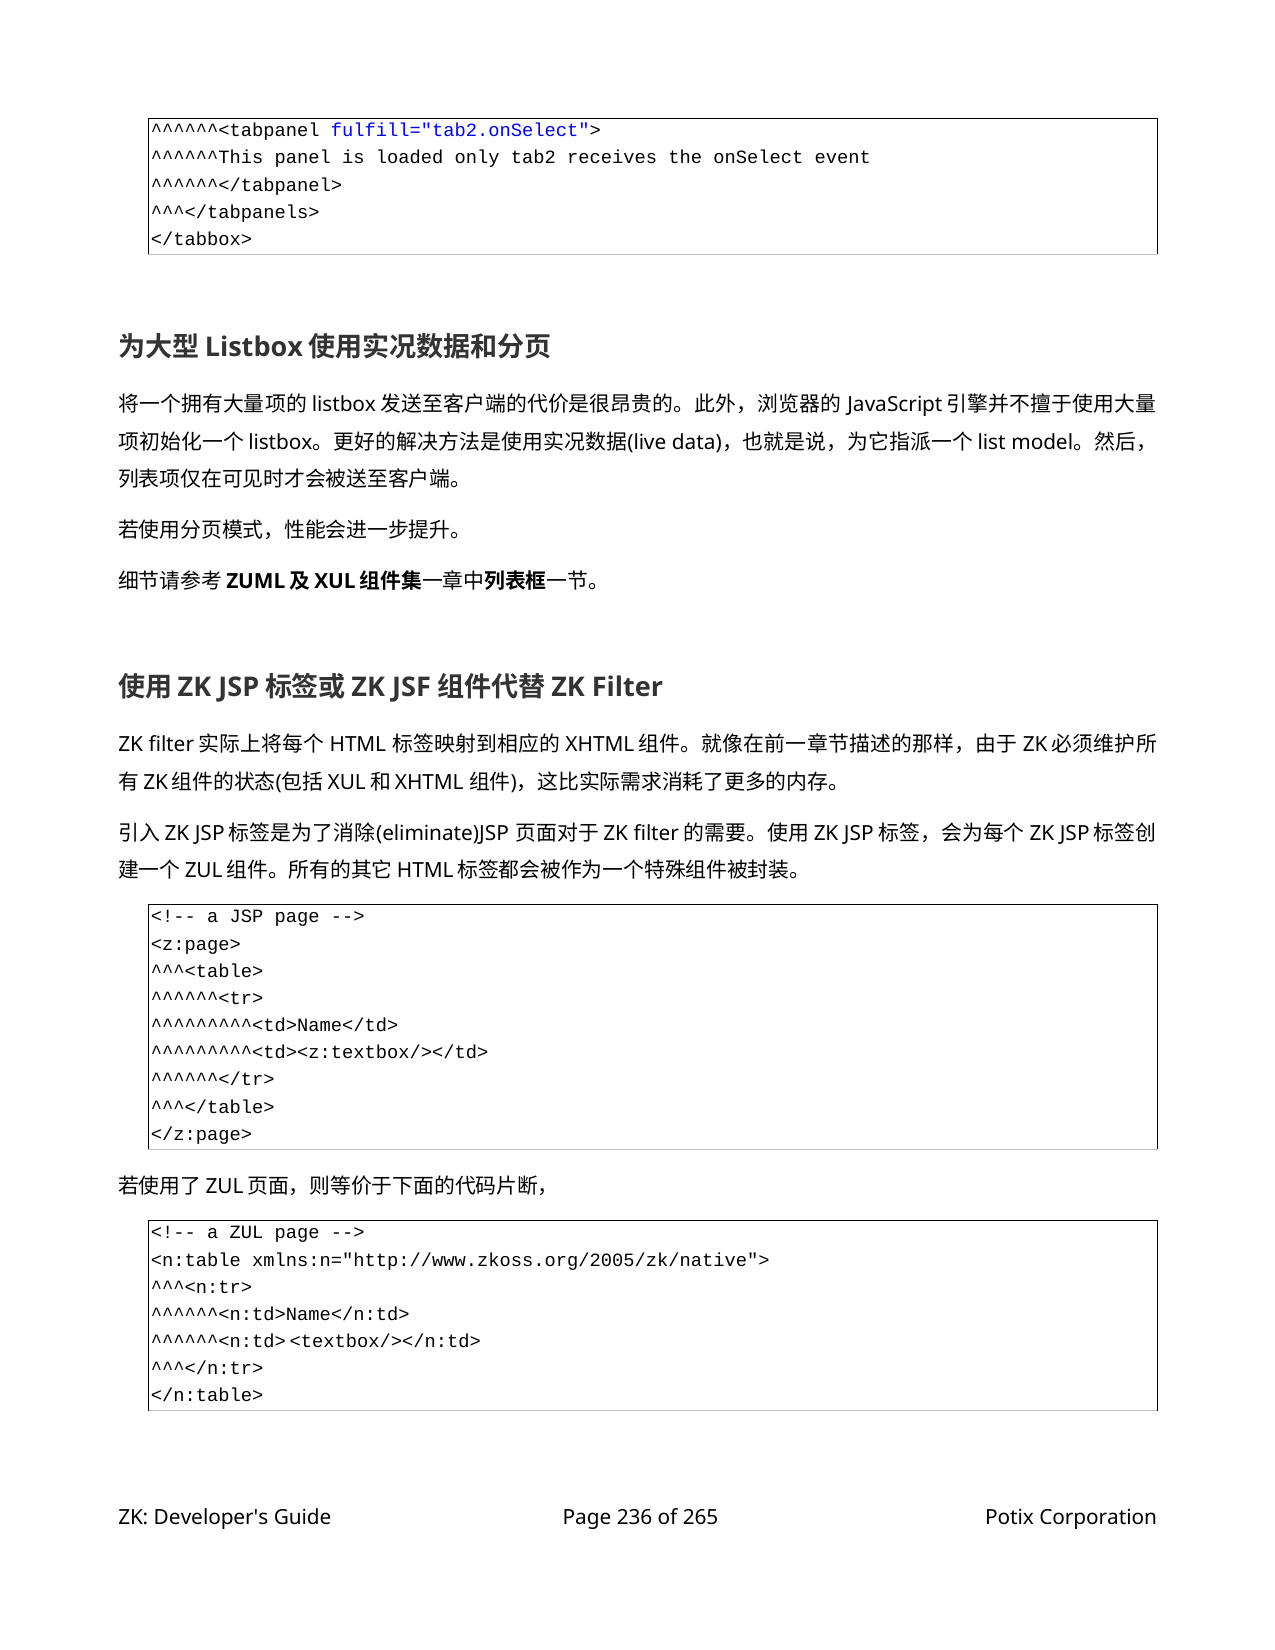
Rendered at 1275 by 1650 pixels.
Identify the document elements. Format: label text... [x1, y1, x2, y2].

text ^^^</n:tr> [149, 1356, 1157, 1380]
text ^^^^^^</tabpanel> [149, 172, 1157, 197]
text ^^^^^^<n:td>Name</n:td> [149, 1302, 1157, 1326]
text ^^^^^^^^^<td><z:textbox/></td> [149, 1040, 1157, 1064]
text ^^^</table> [149, 1094, 1157, 1119]
text <n:table xmlns:n="http://www.zkoss.org/2005/zk/native"> [149, 1247, 1157, 1272]
text </z:page> [149, 1122, 1157, 1149]
text ^^^^^^<tabpanel fulfill="tab2.onSelect"> [149, 119, 1157, 142]
subtitle 使用ZK JSP标签或ZK JSF 组件代替ZK Filter [118, 665, 1157, 704]
text 细节请参考ZUML及XUL组件集一章中列表框一节。 [118, 564, 1157, 594]
text <z:page> [149, 931, 1157, 956]
text <!-- a JSP page --> [149, 905, 1157, 928]
text ^^^^^^<n:td> <textbox/></n:td> [149, 1329, 1157, 1353]
text ^^^<n:tr> [149, 1274, 1157, 1299]
text <!-- a ZUL page --> [149, 1221, 1157, 1244]
text ^^^^^^</tr> [149, 1067, 1157, 1092]
text </n:table> [149, 1383, 1157, 1410]
text ^^^^^^This panel is loaded only tab2 receives the onSelect event [149, 145, 1157, 169]
subtitle 为大型Listbox使用实况数据和分页 [118, 325, 1157, 364]
text ZK filter实际上将每个HTML 标签映射到相应的XHTML组件。就像在前一章节描述的那样，由于ZK必须维护所有ZK组件的状态(包括XUL和XHTML 组件)，这比实际需求消耗了更多的内存。 [118, 728, 1157, 795]
text ^^^^^^<tr> [149, 986, 1157, 1010]
text ^^^</tabpanels> [149, 200, 1157, 224]
text 若使用分页模式，性能会进一步提升。 [118, 513, 1157, 543]
text ^^^<table> [149, 958, 1157, 983]
text ^^^^^^^^^<td>Name</td> [149, 1013, 1157, 1037]
text 将一个拥有大量项的listbox发送至客户端的代价是很昂贵的。此外，浏览器的JavaScript引擎并不擅于使用大量项初始化一个listbox。更好的解决方法是使用实况数据(live data)，也就是说，为它指派一个list model。然后，列表项仅在可见时才会被送至客户端。 [118, 388, 1157, 493]
text 若使用了ZUL页面，则等价于下面的代码片断， [118, 1169, 1157, 1199]
text </tabbox> [149, 227, 1157, 254]
text 引入ZK JSP标签是为了消除(eliminate)JSP 页面对于ZK filter的需要。使用ZK JSP标签，会为每个ZK JSP标签创建一个ZUL组件。所有的其它HTML标签都会被作为一个特殊组件被封装。 [118, 816, 1157, 883]
